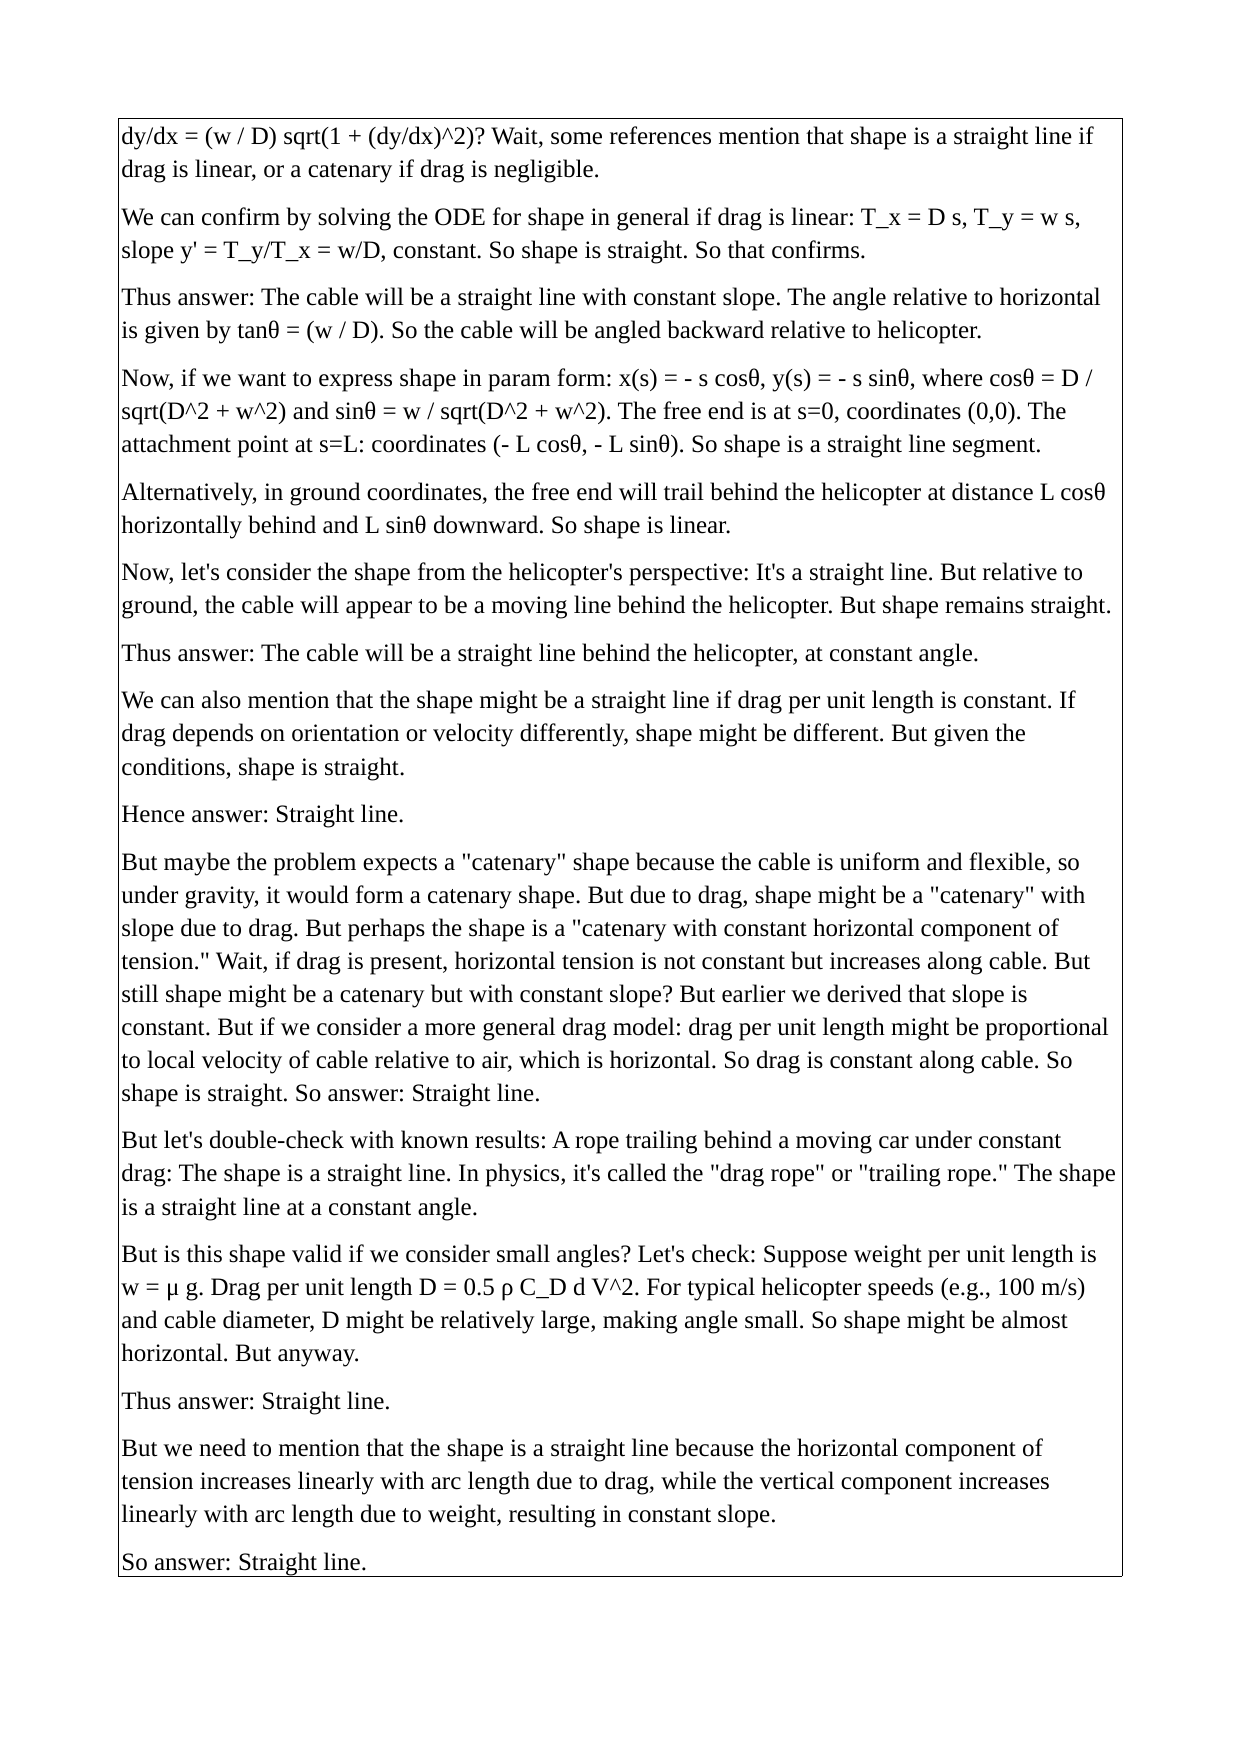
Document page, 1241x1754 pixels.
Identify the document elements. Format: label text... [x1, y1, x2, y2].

text Thus answer: The cable will be a straight line behind the helicopter, at constant angle. [119, 635, 1122, 667]
text But maybe the problem expects a "catenary" shape because the cable is uniform and flexible, so under gravity, it would form a catenary shape. But due to drag, shape might be a "catenary" with slope due to drag. But perhaps the shape is a "catenary with constant horizontal component of tension." Wait, if drag is present, horizontal tension is not constant but increases along cable. But still shape might be a catenary but with constant slope? But earlier we derived that slope is constant. But if we consider a more general drag model: drag per unit length might be proportional to local velocity of cable relative to air, which is horizontal. So drag is constant along cable. So shape is straight. So answer: Straight line. [119, 844, 1122, 1107]
text dy/dx = (w / D) sqrt(1 + (dy/dx)^2)? Wait, some references mention that shape is a straight line if drag is linear, or a catenary if drag is negligible. [119, 119, 1122, 183]
text We can also mention that the shape might be a straight line if drag per unit length is constant. If drag depends on orientation or velocity differently, shape might be different. But given the conditions, shape is straight. [119, 682, 1122, 780]
text Thus answer: The cable will be a straight line with constant slope. The angle relative to horizontal is given by tanθ = (w / D). So the cable will be angled backward relative to helicopter. [119, 279, 1122, 344]
text But is this shape valid if we consider small angles? Let's check: Suppose weight per unit length is w = μ g. Drag per unit length D = 0.5 ρ C_D d V^2. For typical helicopter speeds (e.g., 100 m/s) and cable diameter, D might be relatively large, making angle small. So shape might be almost horizontal. But anyway. [119, 1236, 1122, 1367]
text But we need to mention that the shape is a straight line because the horizontal component of tension increases linearly with arc length due to drag, while the vertical component increases linearly with arc length due to weight, resulting in constant slope. [119, 1430, 1122, 1528]
text Now, let's consider the shape from the helicopter's perspective: It's a straight line. But relative to ground, the cable will appear to be a moving line behind the helicopter. But shape remains straight. [119, 554, 1122, 619]
text Thus answer: Straight line. [119, 1383, 1122, 1414]
text So answer: Straight line. [119, 1544, 1122, 1576]
text We can confirm by solving the ODE for shape in general if drag is linear: T_x = D s, T_y = w s, slope y' = T_y/T_x = w/D, constant. So shape is straight. So that confirms. [119, 199, 1122, 263]
text Alternatively, in ground coordinates, the free end will trail behind the helicopter at distance L cosθ horizontally behind and L sinθ downward. So shape is linear. [119, 474, 1122, 538]
text But let's double-check with known results: A rope trailing behind a moving car under constant drag: The shape is a straight line. In physics, it's called the "drag rope" or "trailing rope." The shape is a straight line at a constant angle. [119, 1122, 1122, 1220]
text Now, if we want to express shape in param form: x(s) = - s cosθ, y(s) = - s sinθ, where cosθ = D / sqrt(D^2 + w^2) and sinθ = w / sqrt(D^2 + w^2). The free end is at s=0, coordinates (0,0). The attachment point at s=L: coordinates (- L cosθ, - L sinθ). So shape is a straight line segment. [119, 360, 1122, 458]
text Hence answer: Straight line. [119, 796, 1122, 828]
